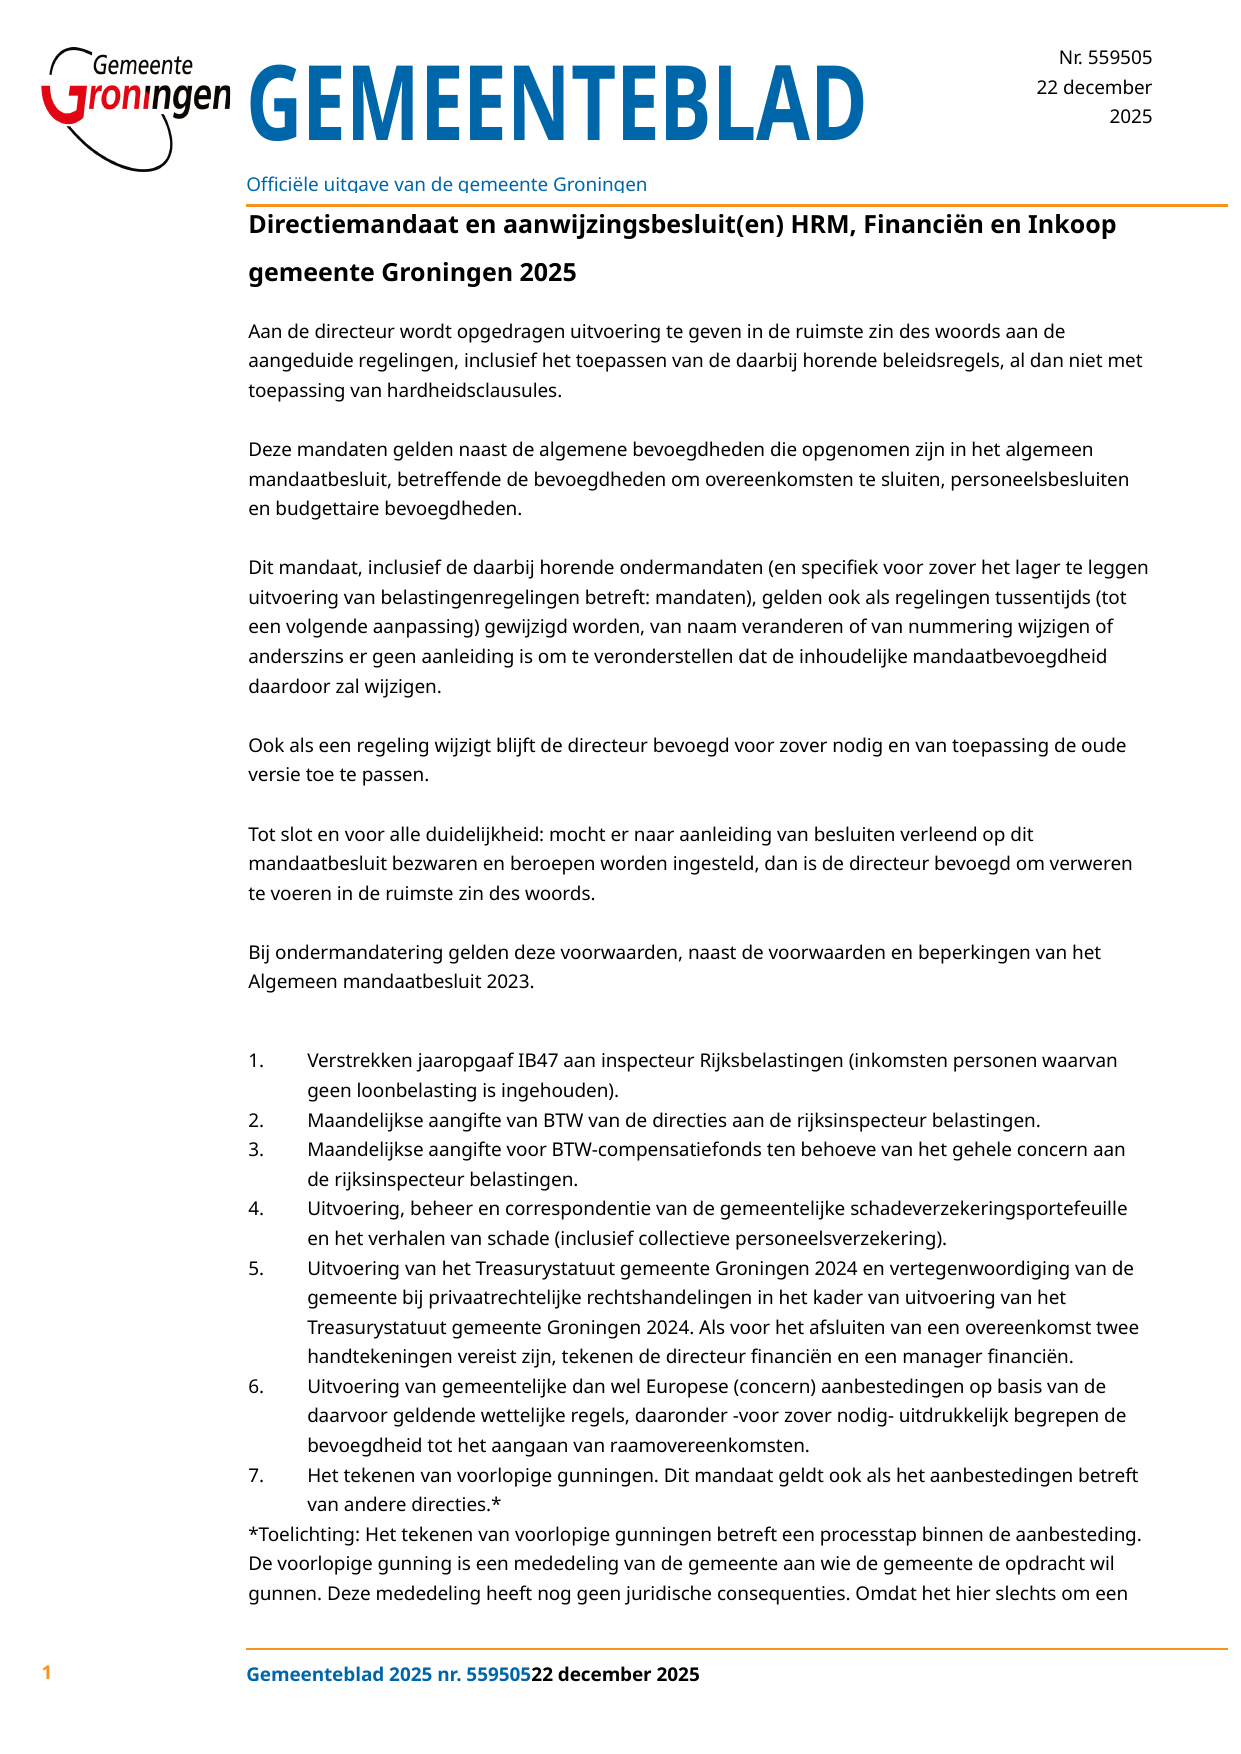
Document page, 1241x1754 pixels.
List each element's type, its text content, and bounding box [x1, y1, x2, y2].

text Ook als een regeling wijzigt blijft de directeur bevoegd voor zover nodig en van toepassing de oude versie toe te passen. [248, 732, 1152, 787]
text *Toelichting: Het tekenen van voorlopige gunningen betreft een processtap binnen de aanbesteding. De voorlopige gunning is een mededeling van de gemeente aan wie de gemeente de opdracht wil gunnen. Deze mededeling heeft nog geen juridische consequenties. Omdat het hier slechts om een [248, 1521, 1152, 1606]
text Dit mandaat, inclusief de daarbij horende ondermandaten (en specifiek voor zover het lager te leggen uitvoering van belastingenregelingen betreft: mandaten), gelden ook als regelingen tussentijds (tot een volgende aanpassing) gewijzigd worden, van naam veranderen of van nummering wijzigen of anderszins er geen aanleiding is om te veronderstellen dat de inhoudelijke mandaatbevoegdheid daardoor zal wijzigen. [248, 554, 1152, 699]
text Bij ondermandatering gelden deze voorwaarden, naast de voorwaarden en beperkingen van het Algemeen mandaatbesluit 2023. [248, 939, 1152, 994]
list Verstrekken jaaropgaaf IB47 aan inspecteur Rijksbelastingen (inkomsten personen waarvan geen loonbelasting is ingehouden). [248, 1048, 1152, 1103]
text Directiemandaat en aanwijzingsbesluit(en) HRM, Financiën en Inkoop gemeente Groningen 2025 [248, 207, 1152, 288]
list Het tekenen van voorlopige gunningen. Dit mandaat geldt ook als het aanbestedingen betreft van andere directies.* [248, 1462, 1152, 1517]
list Uitvoering, beheer en correspondentie van de gemeentelijke schadeverzekeringsportefeuille en het verhalen van schade (inclusief collectieve personeelsverzekering). [248, 1196, 1152, 1251]
list Maandelijkse aangifte voor BTW-compensatiefonds ten behoeve van het gehele concern aan de rijksinspecteur belastingen. [248, 1136, 1152, 1192]
list Uitvoering van gemeentelijke dan wel Europese (concern) aanbestedingen op basis van de daarvoor geldende wettelijke regels, daaronder -voor zover nodig- uitdrukkelijk begrepen de bevoegdheid tot het aangaan van raamovereenkomsten. [248, 1373, 1152, 1458]
text Deze mandaten gelden naast de algemene bevoegdheden die opgenomen zijn in het algemeen mandaatbesluit, betreffende de bevoegdheden om overeenkomsten te sluiten, personeelsbesluiten en budgettaire bevoegdheden. [248, 436, 1152, 521]
text Aan de directeur wordt opgedragen uitvoering te geven in de ruimste zin des woords aan de aangeduide regelingen, inclusief het toepassen van de daarbij horende beleidsregels, al dan niet met toepassing van hardheidsclausules. [248, 318, 1152, 403]
picture [41, 47, 231, 172]
list Maandelijkse aangifte van BTW van de directies aan de rijksinspecteur belastingen. [248, 1107, 1152, 1132]
text Tot slot en voor alle duidelijkheid: mocht er naar aanleiding van besluiten verleend op dit mandaatbesluit bezwaren en beroepen worden ingesteld, dan is de directeur bevoegd om verweren te voeren in de ruimste zin des woords. [248, 821, 1152, 906]
list Uitvoering van het Treasurystatuut gemeente Groningen 2024 en vertegenwoordiging van de gemeente bij privaatrechtelijke rechtshandelingen in het kader van uitvoering van het Treasurystatuut gemeente Groningen 2024. Als voor het afsluiten van een overeenkomst twee handtekeningen vereist zijn, tekenen de directeur financiën en een manager financiën. [248, 1255, 1152, 1369]
